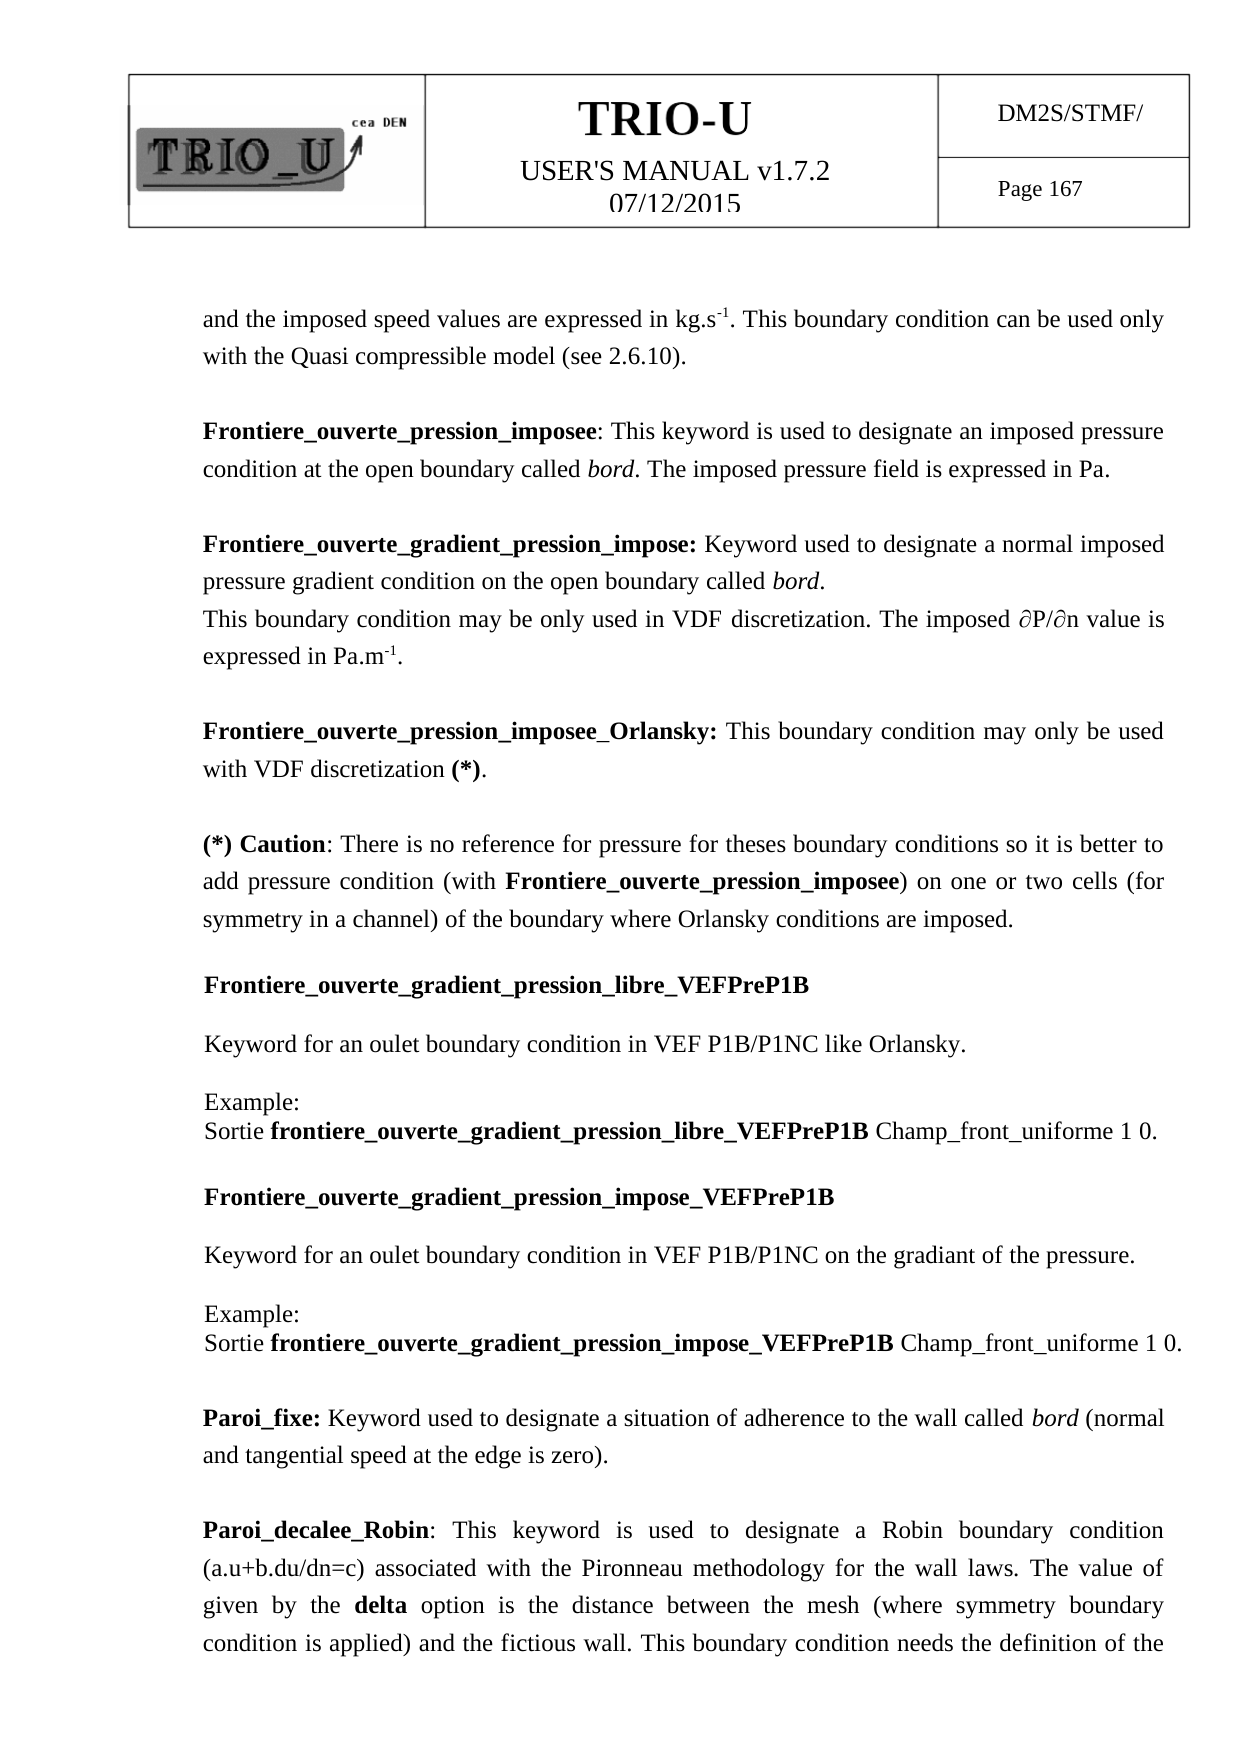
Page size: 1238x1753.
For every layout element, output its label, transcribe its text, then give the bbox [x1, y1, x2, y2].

text Example: [115, 1298, 1196, 1327]
text Frontiere_ouverte_gradient_pression_impose: Keyword used to designate a normal imposed pressure gradient condition on the open boundary called bord. [203, 520, 1165, 595]
text Frontiere_ouverte_pression_imposee_Orlansky: This boundary condition may only be used with VDF discretization (*). [203, 708, 1165, 783]
text and the imposed speed values are expressed in kg.s-1. This boundary condition can be used only with the Quasi compressible model (see 2.6.10). [203, 295, 1165, 370]
text Sortie frontiere_ouverte_gradient_pression_impose_VEFPreP1B Champ_front_uniforme 1 0. [115, 1327, 1196, 1357]
text This boundary condition may be only used in VDF discretization. The imposed P/n value is expressed in Pa.m-1. [203, 595, 1165, 670]
text Keyword for an oulet boundary condition in VEF P1B/P1NC like Orlansky. [115, 1028, 1196, 1057]
text Example: [115, 1087, 1196, 1116]
text Paroi_decalee_Robin: This keyword is used to designate a Robin boundary condition (a.u+b.du/dn=c) associated with the Pironneau methodology for the wall laws. The value of given by the delta option is the distance between the mesh (where symmetry boundary condition is applied) and the fictious wall. This boundary condition needs the definition of the [203, 1507, 1165, 1657]
text Frontiere_ouverte_pression_imposee: This keyword is used to designate an imposed pressure condition at the open boundary called bord. The imposed pressure field is expressed in Pa. [203, 408, 1165, 483]
text (*) Caution: There is no reference for pressure for theses boundary conditions so it is better to add pressure condition (with Frontiere_ouverte_pression_imposee) on one or two cells (for symmetry in a channel) of the boundary where Orlansky conditions are imposed. [203, 820, 1165, 933]
text Paroi_fixe: Keyword used to designate a situation of adherence to the wall called bord (normal and tangential speed at the edge is zero). [203, 1394, 1165, 1469]
text Frontiere_ouverte_gradient_pression_libre_VEFPreP1B [115, 970, 1196, 999]
text Keyword for an oulet boundary condition in VEF P1B/P1NC on the gradiant of the pressure. [115, 1240, 1196, 1269]
text Sortie frontiere_ouverte_gradient_pression_libre_VEFPreP1B Champ_front_uniforme 1 0. [115, 1116, 1196, 1145]
text Frontiere_ouverte_gradient_pression_impose_VEFPreP1B [115, 1182, 1196, 1211]
